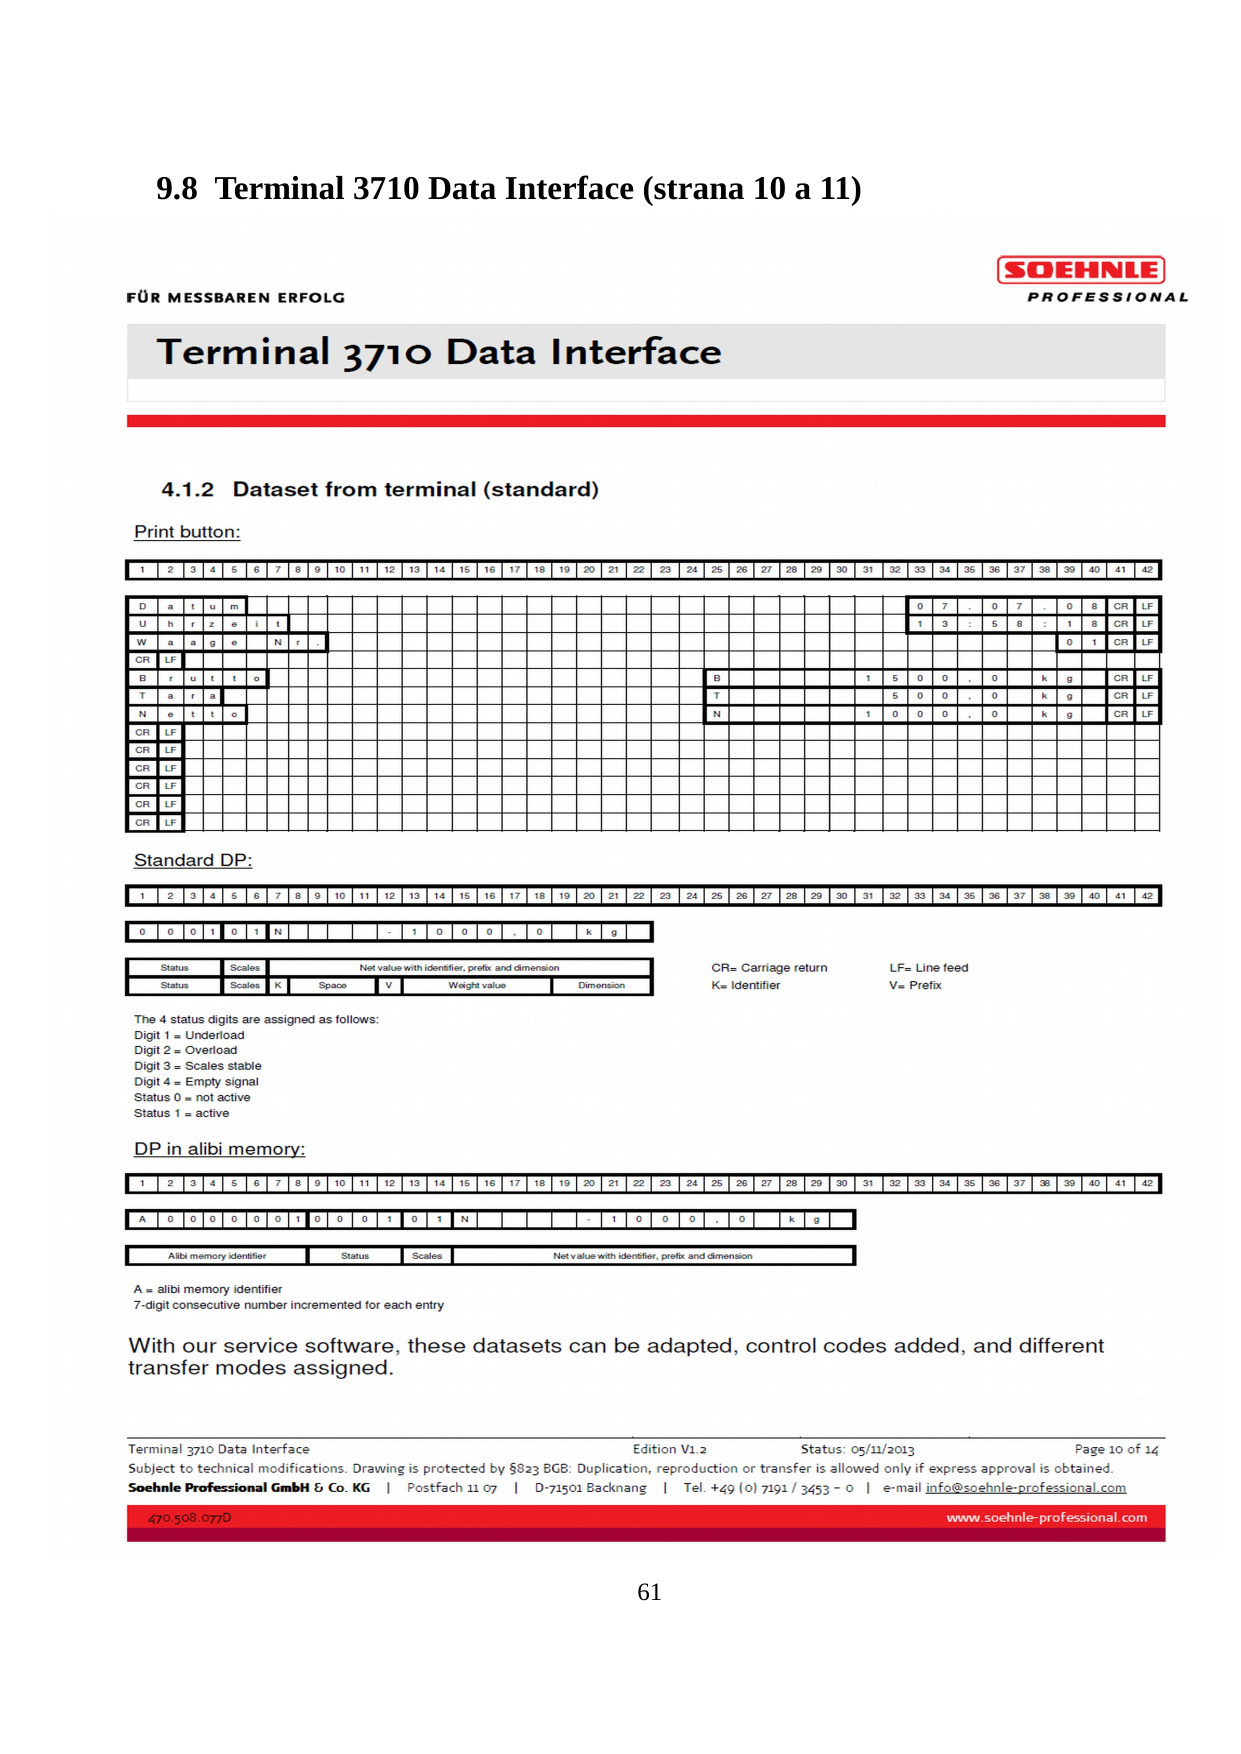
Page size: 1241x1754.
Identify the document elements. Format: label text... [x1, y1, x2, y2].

subtitle Terminal 3710 Data Interface (strana 10 a 11) [148, 168, 1093, 207]
picture [48, 214, 1221, 1556]
